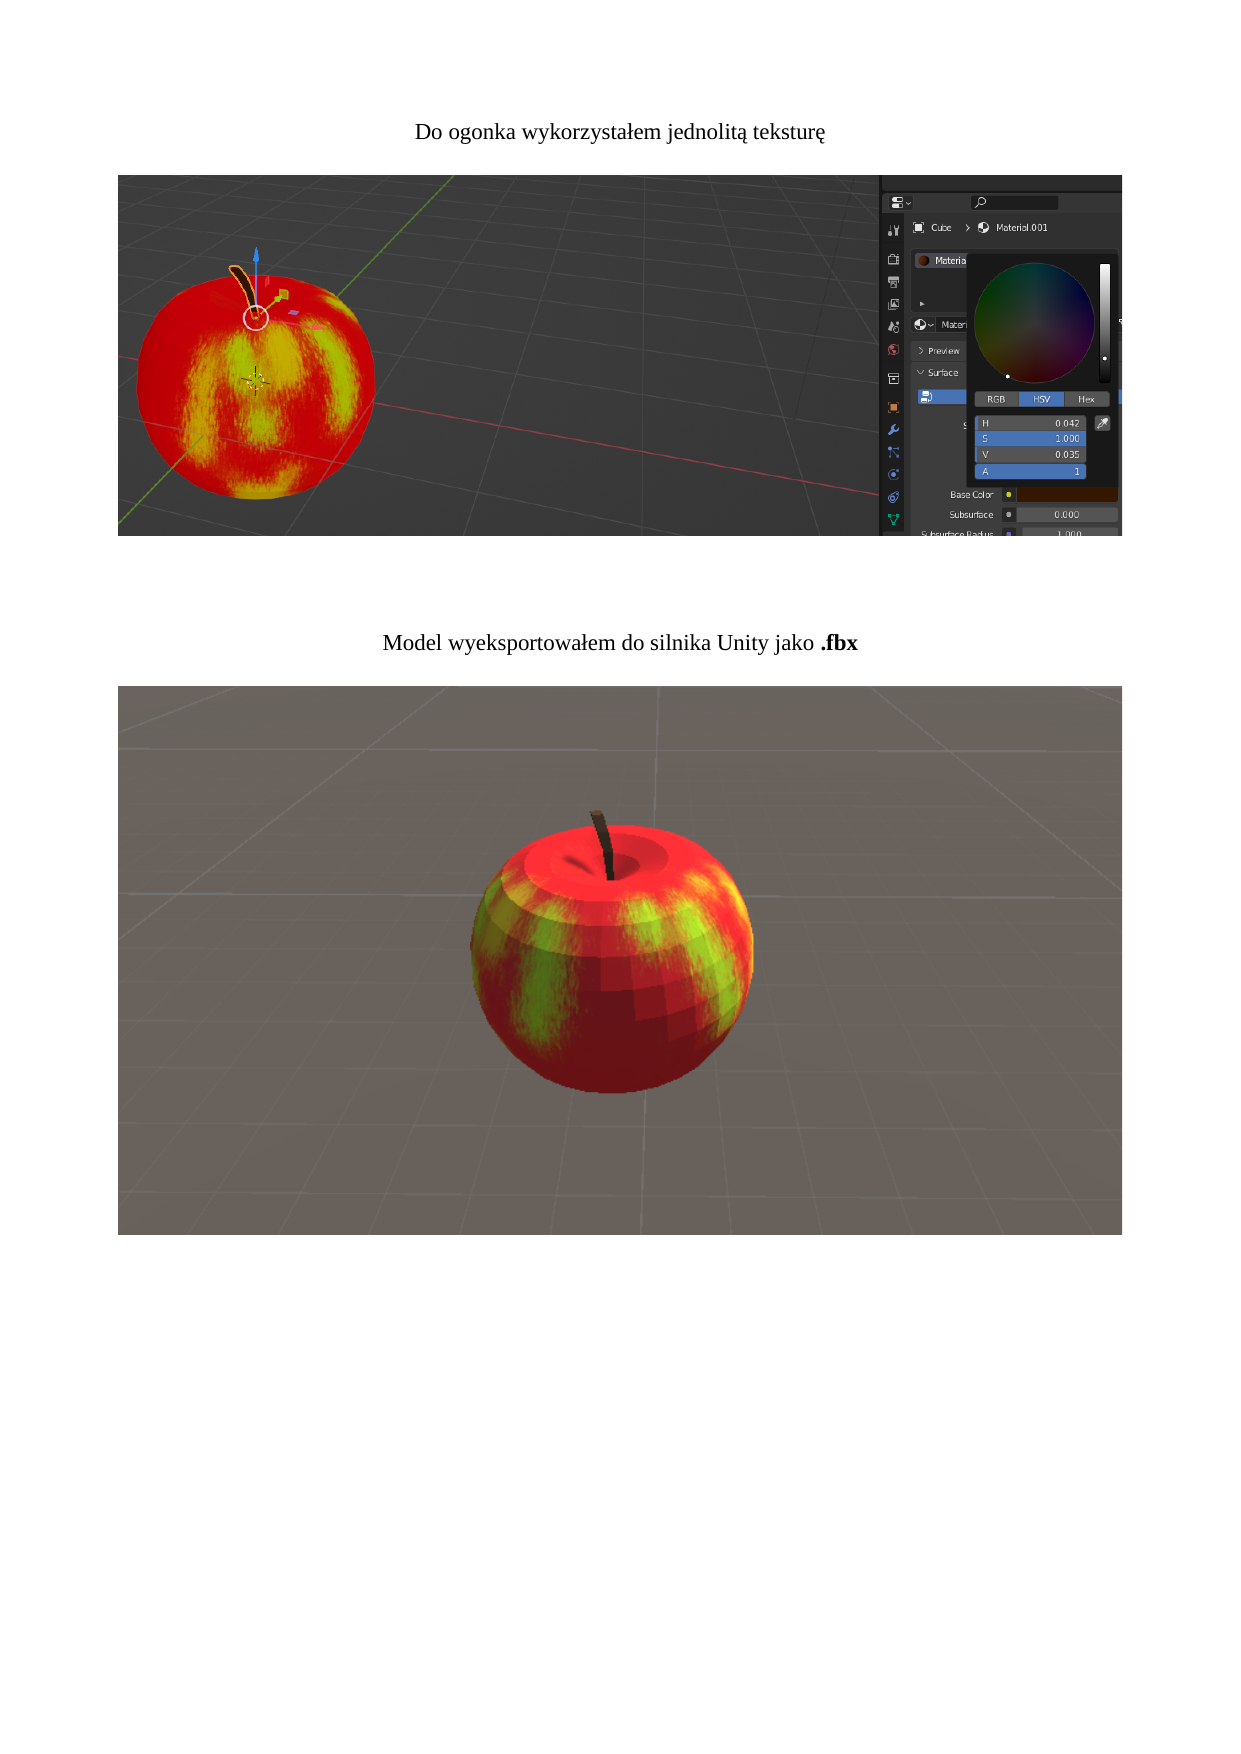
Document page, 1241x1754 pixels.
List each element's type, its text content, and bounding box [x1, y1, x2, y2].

picture [118, 175, 1123, 536]
text Do ogonka wykorzystałem jednolitą teksturę [118, 118, 1122, 144]
picture [118, 686, 1123, 1235]
text Model wyeksportowałem do silnika Unity jako .fbx [118, 629, 1122, 655]
